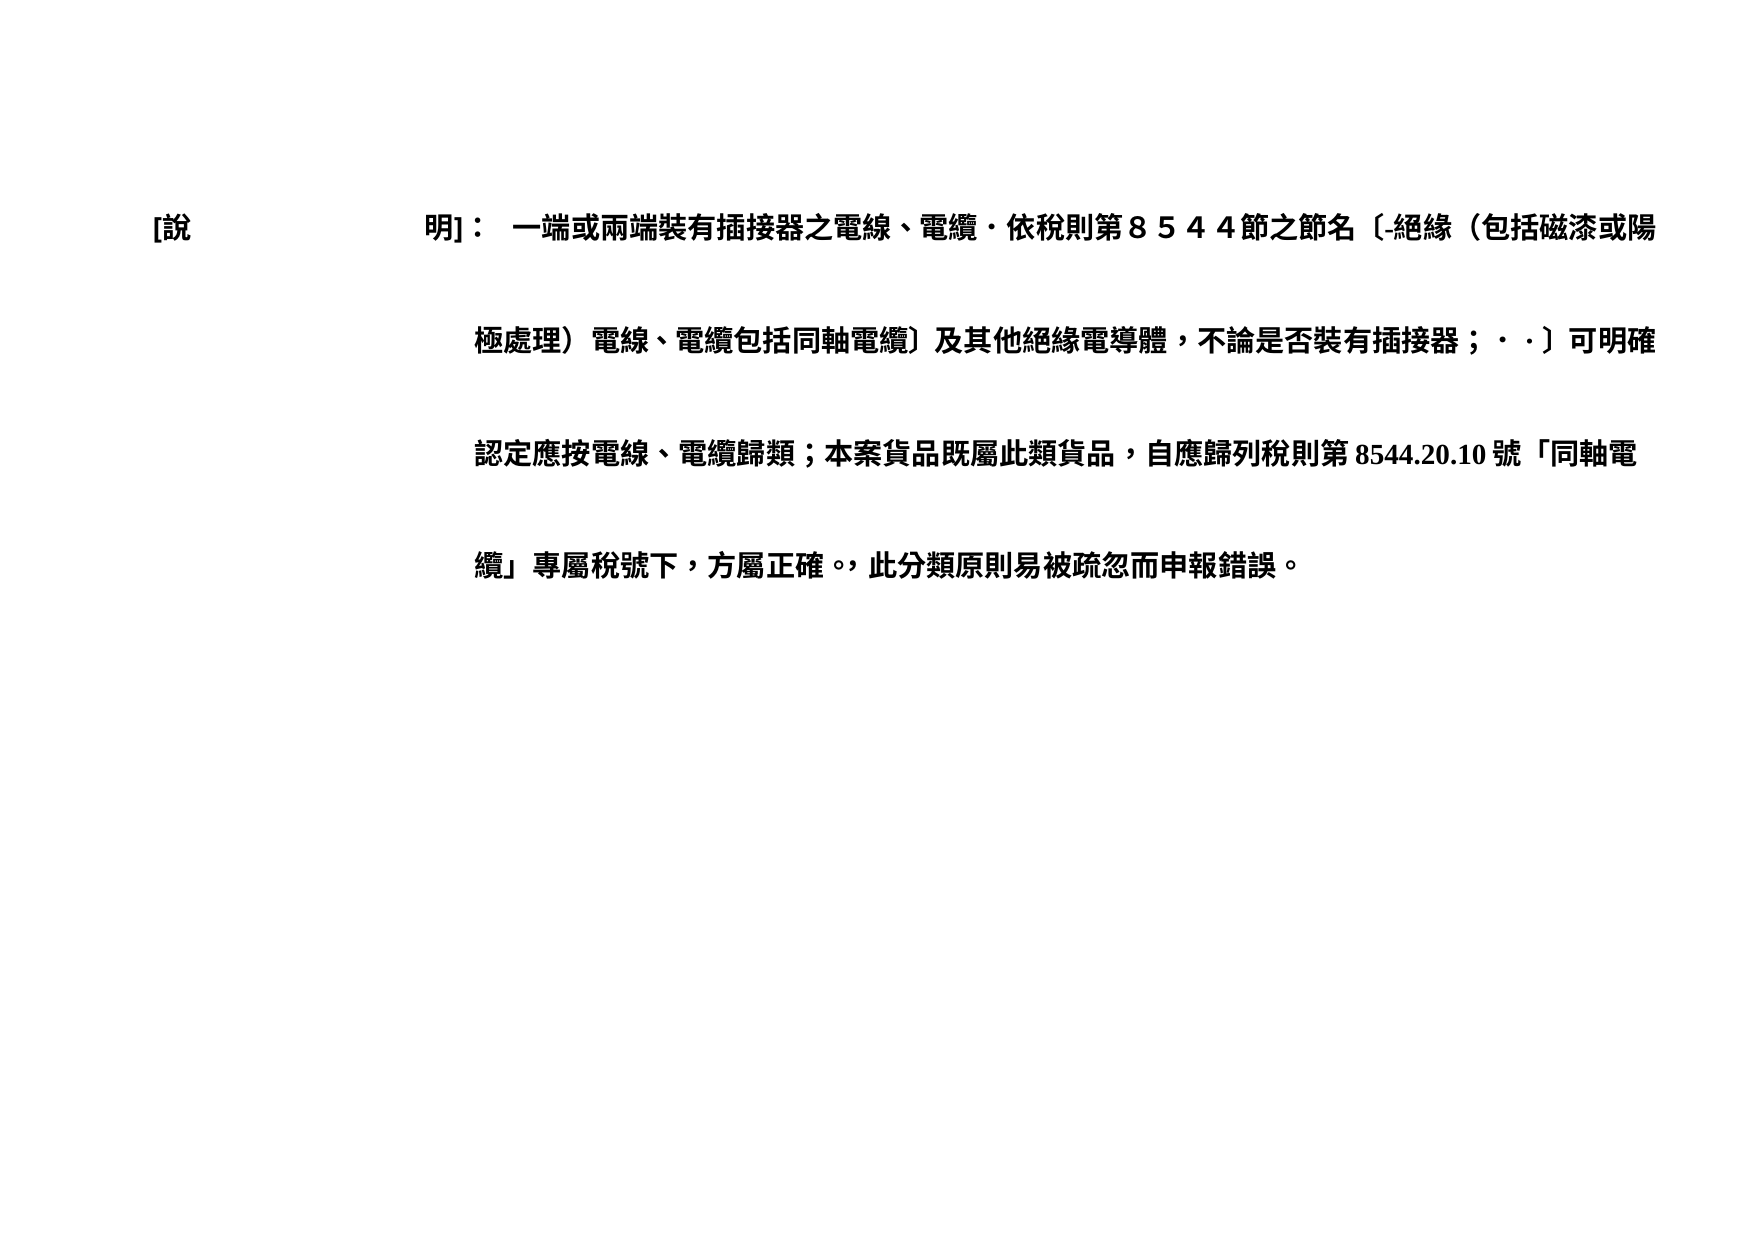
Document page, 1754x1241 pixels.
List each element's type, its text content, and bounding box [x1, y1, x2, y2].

text [說 明]： 一端或兩端裝有插接器之電線、電纜．依稅則第８５４４節之節名〔-絕緣（包括磁漆或陽極處理）電線、電纜包括同軸電纜〕及其他絕緣電導體，不論是否裝有插接器；．．〕可明確認定應按電線、電纜歸類；本案貨品既屬此類貨品，自應歸列稅則第8544.20.10號「同軸電纜」專屬稅號下，方屬正確。，此分類原則易被疏忽而申報錯誤。 [152, 189, 1656, 601]
